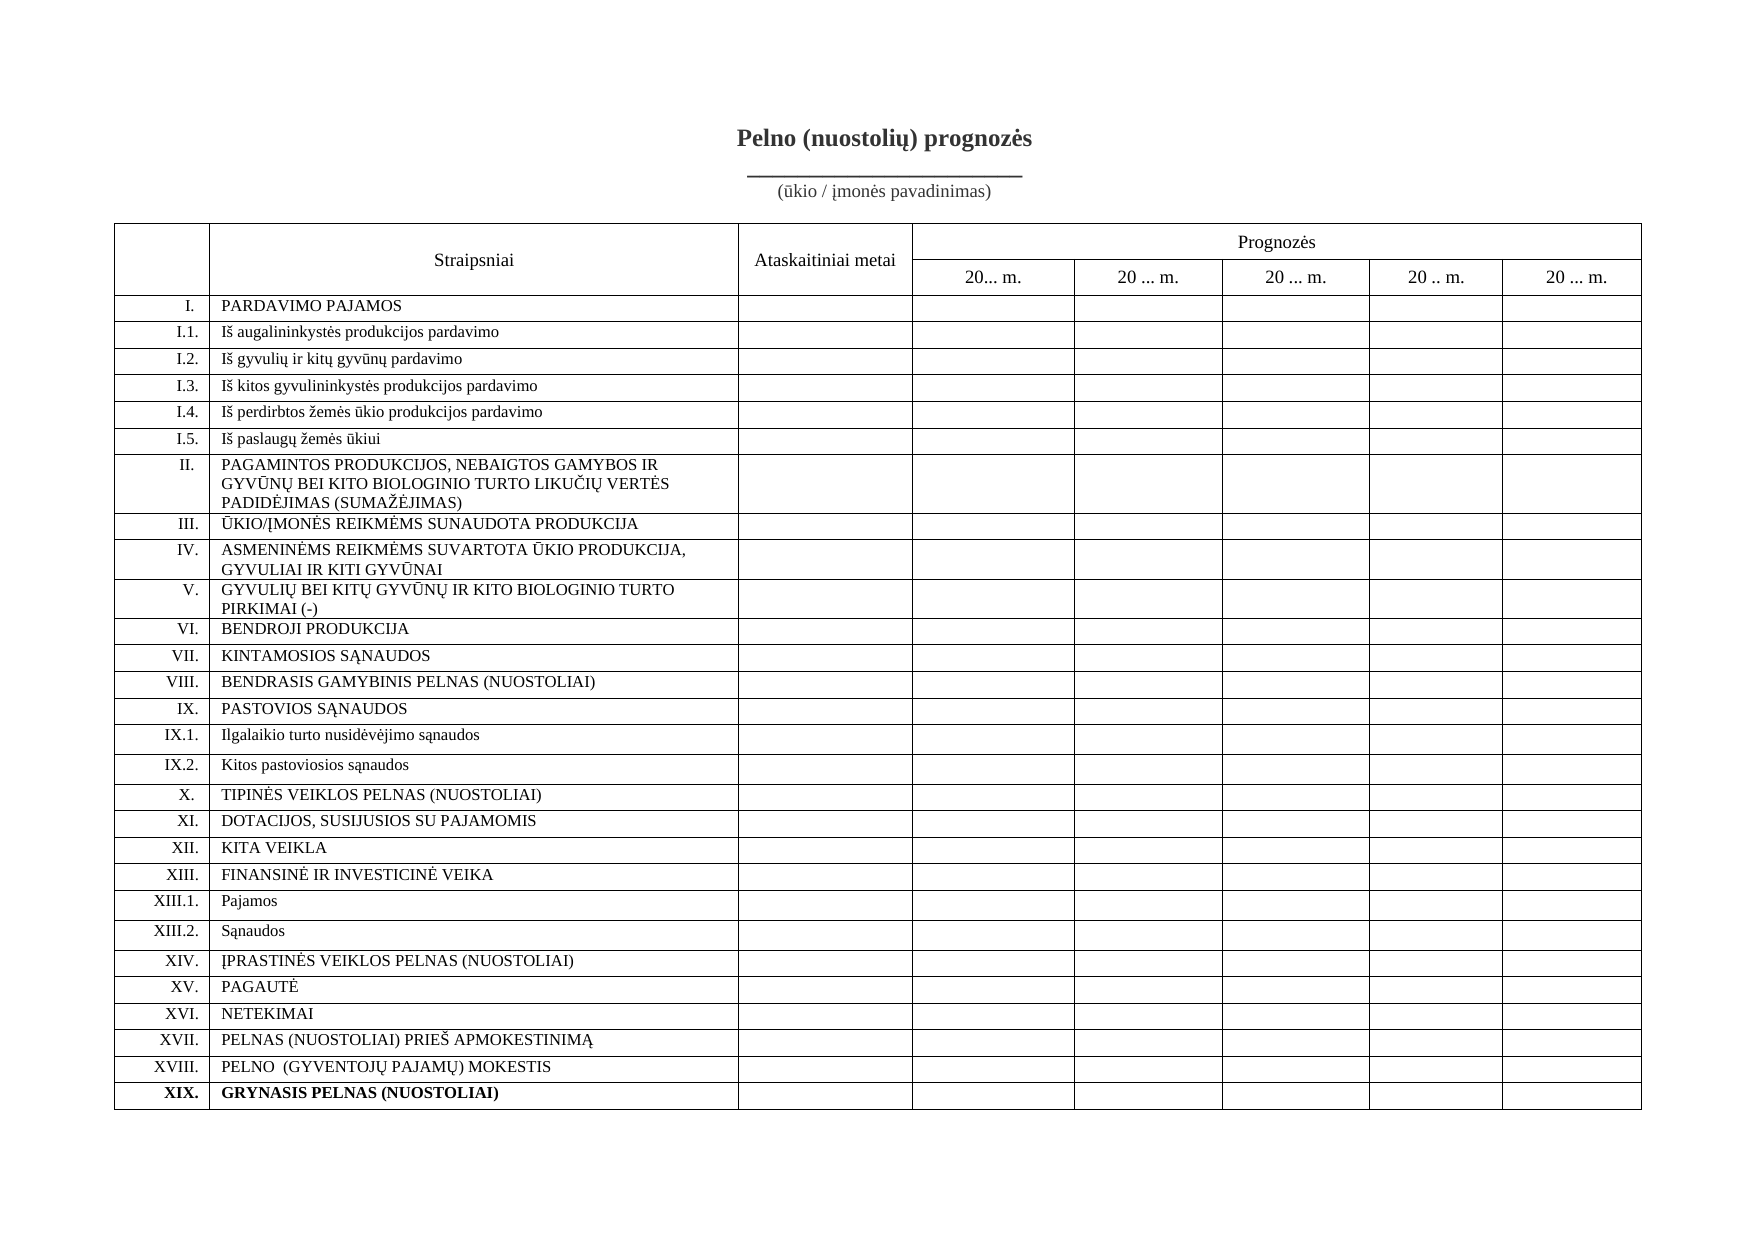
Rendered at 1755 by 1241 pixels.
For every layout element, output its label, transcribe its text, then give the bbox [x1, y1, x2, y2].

table_cell [1223, 864, 1369, 890]
table_cell [1075, 580, 1222, 618]
table_cell [1370, 977, 1502, 1003]
table_cell [1075, 1004, 1222, 1029]
table_cell KINTAMOSIOS SĄNAUDOS [210, 645, 738, 671]
table_cell [1075, 296, 1222, 321]
table_cell [1223, 672, 1369, 697]
table_cell [739, 514, 912, 539]
table_cell [739, 672, 912, 697]
table_cell [1223, 580, 1369, 618]
table_cell Iš gyvulių ir kitų gyvūnų pardavimo [210, 349, 738, 374]
table_cell [739, 699, 912, 724]
table_cell Iš augalininkystės produkcijos pardavimo [210, 322, 738, 348]
table_cell [739, 1030, 912, 1056]
table_cell V. [115, 580, 209, 618]
table_cell Iš kitos gyvulininkystės produkcijos pardavimo [210, 375, 738, 401]
table_cell [1503, 977, 1641, 1003]
table_cell [1075, 619, 1222, 644]
table_cell [1503, 864, 1641, 890]
table_cell IV. [115, 540, 209, 578]
table_cell NETEKIMAI [210, 1004, 738, 1029]
table_cell [1223, 296, 1369, 321]
table_cell PARDAVIMO PAJAMOS [210, 296, 738, 321]
table_header Prognozės [913, 224, 1641, 259]
table_cell [1223, 977, 1369, 1003]
table_cell [1075, 725, 1222, 754]
table_cell [1370, 619, 1502, 644]
table_cell [1075, 864, 1222, 890]
table_cell [1370, 1083, 1502, 1109]
table_cell [1075, 375, 1222, 401]
table_cell VII. [115, 645, 209, 671]
table_cell [1075, 1057, 1222, 1082]
table_cell [1503, 580, 1641, 618]
table_cell PELNO (GYVENTOJŲ PAJAMŲ) MOKESTIS [210, 1057, 738, 1082]
table_cell [739, 580, 912, 618]
table_cell XVII. [115, 1030, 209, 1056]
table_cell [1075, 349, 1222, 374]
table_cell [913, 699, 1074, 724]
table_cell [1503, 619, 1641, 644]
table_cell [1075, 891, 1222, 920]
table_cell [913, 619, 1074, 644]
table_cell [913, 540, 1074, 578]
table_cell VI. [115, 619, 209, 644]
table_cell Pajamos [210, 891, 738, 920]
table_cell TIPINĖS VEIKLOS PELNAS (NUOSTOLIAI) [210, 785, 738, 810]
table_cell [913, 349, 1074, 374]
table_cell ĮPRASTINĖS VEIKLOS PELNAS (NUOSTOLIAI) [210, 951, 738, 976]
table_cell [739, 455, 912, 512]
table_cell [1075, 429, 1222, 454]
table_cell [1370, 322, 1502, 348]
table_cell [1503, 322, 1641, 348]
table_cell [1503, 540, 1641, 578]
table_cell [1503, 514, 1641, 539]
table_cell [1223, 402, 1369, 427]
table_cell [913, 375, 1074, 401]
table_cell [1503, 645, 1641, 671]
table_cell [1075, 645, 1222, 671]
table_cell [739, 725, 912, 754]
table_header Straipsniai [210, 224, 738, 294]
table_cell [1075, 977, 1222, 1003]
table_cell [1223, 349, 1369, 374]
text ______________________ [103, 151, 1666, 180]
table_cell [1223, 514, 1369, 539]
table_cell PASTOVIOS SĄNAUDOS [210, 699, 738, 724]
table_cell [1503, 402, 1641, 427]
table_cell [913, 1030, 1074, 1056]
table_cell [1075, 699, 1222, 724]
table_cell 20... m. [913, 260, 1074, 294]
table_cell [739, 296, 912, 321]
table_cell GYVULIŲ BEI KITŲ GYVŪNŲ IR KITO BIOLOGINIO TURTO PIRKIMAI (-) [210, 580, 738, 618]
table_cell [1223, 429, 1369, 454]
table_cell [1503, 838, 1641, 863]
table_cell [1370, 785, 1502, 810]
table_cell [913, 645, 1074, 671]
table_cell [1503, 891, 1641, 920]
table_cell [1370, 1004, 1502, 1029]
table_cell [913, 838, 1074, 863]
table_cell [1370, 402, 1502, 427]
table_cell [1503, 725, 1641, 754]
table_cell [739, 891, 912, 920]
table_cell [1503, 296, 1641, 321]
table_cell [1223, 375, 1369, 401]
table_cell [739, 811, 912, 837]
table_cell [1503, 699, 1641, 724]
table_cell XVI. [115, 1004, 209, 1029]
table_cell [1223, 1004, 1369, 1029]
table_cell [739, 402, 912, 427]
table_cell [1075, 1083, 1222, 1109]
table_cell [1223, 811, 1369, 837]
table_cell [1370, 645, 1502, 671]
table_cell [739, 951, 912, 976]
table_cell [739, 540, 912, 578]
table_cell 20 ... m. [1223, 260, 1369, 294]
table_cell [1075, 455, 1222, 512]
table_cell FINANSINĖ IR INVESTICINĖ VEIKA [210, 864, 738, 890]
table_cell [1503, 811, 1641, 837]
table_cell [1075, 672, 1222, 697]
table_cell [1223, 1057, 1369, 1082]
table_cell [1223, 699, 1369, 724]
table_cell KITA VEIKLA [210, 838, 738, 863]
table_cell [1075, 540, 1222, 578]
table_cell PAGAMINTOS PRODUKCIJOS, NEBAIGTOS GAMYBOS IR GYVŪNŲ BEI KITO BIOLOGINIO TURTO LIKUČIŲ VERTĖS PADIDĖJIMAS (SUMAŽĖJIMAS) [210, 455, 738, 512]
table_cell VIII. [115, 672, 209, 697]
table_cell [1075, 322, 1222, 348]
table_cell [1370, 540, 1502, 578]
table_cell [1503, 672, 1641, 697]
table_cell [739, 838, 912, 863]
table_cell [913, 514, 1074, 539]
table_cell [739, 785, 912, 810]
table_cell [1075, 402, 1222, 427]
table_cell [1370, 296, 1502, 321]
table_cell [739, 864, 912, 890]
table_cell [913, 322, 1074, 348]
table_cell GRYNASIS PELNAS (NUOSTOLIAI) [210, 1083, 738, 1109]
table_cell [1075, 838, 1222, 863]
table_cell [1075, 514, 1222, 539]
table_cell [1370, 864, 1502, 890]
table_cell [1223, 838, 1369, 863]
table_cell II. [115, 455, 209, 512]
table_cell XIII. [115, 864, 209, 890]
table_cell [1503, 1083, 1641, 1109]
table_cell [1075, 1030, 1222, 1056]
table_cell [1370, 838, 1502, 863]
table_cell I.2. [115, 349, 209, 374]
table_cell [1075, 755, 1222, 784]
table_cell [739, 977, 912, 1003]
table_cell [913, 811, 1074, 837]
table_cell [1370, 725, 1502, 754]
table_cell ŪKIO/ĮMONĖS REIKMĖMS SUNAUDOTA PRODUKCIJA [210, 514, 738, 539]
table_cell [913, 580, 1074, 618]
table_cell [913, 864, 1074, 890]
table_cell [913, 402, 1074, 427]
table_cell 20 .. m. [1370, 260, 1502, 294]
table_cell [913, 785, 1074, 810]
table_cell III. [115, 514, 209, 539]
table_cell [913, 891, 1074, 920]
table_cell XIX. [115, 1083, 209, 1109]
table_cell [913, 672, 1074, 697]
table_cell [1370, 811, 1502, 837]
table_cell [1503, 349, 1641, 374]
table_cell [1223, 322, 1369, 348]
table_cell IX.2. [115, 755, 209, 784]
table_cell [1223, 785, 1369, 810]
table_cell [1370, 891, 1502, 920]
table_cell [1370, 514, 1502, 539]
table_cell [1370, 349, 1502, 374]
text Pelno (nuostolių) prognozės [103, 123, 1666, 151]
table_cell [1503, 429, 1641, 454]
table_cell [1075, 811, 1222, 837]
table_cell [1370, 755, 1502, 784]
table_cell [1223, 725, 1369, 754]
table_cell [1503, 755, 1641, 784]
text (ūkio / įmonės pavadinimas) [103, 180, 1666, 202]
table_cell BENDROJI PRODUKCIJA [210, 619, 738, 644]
table_cell Sąnaudos [210, 921, 738, 949]
table_cell [913, 725, 1074, 754]
table_cell [913, 429, 1074, 454]
table_cell [1503, 921, 1641, 949]
table_cell [1503, 951, 1641, 976]
table_header [115, 224, 209, 294]
table_cell [1370, 429, 1502, 454]
table_cell [1223, 921, 1369, 949]
table_cell [1223, 1030, 1369, 1056]
table_cell [1223, 645, 1369, 671]
table_cell BENDRASIS GAMYBINIS PELNAS (NUOSTOLIAI) [210, 672, 738, 697]
table_cell XIV. [115, 951, 209, 976]
table_cell Iš perdirbtos žemės ūkio produkcijos pardavimo [210, 402, 738, 427]
table_cell XII. [115, 838, 209, 863]
table_cell [1503, 785, 1641, 810]
table_cell [739, 429, 912, 454]
table_cell [913, 296, 1074, 321]
table_cell X. [115, 785, 209, 810]
table_cell [1503, 1030, 1641, 1056]
table_cell I. [115, 296, 209, 321]
table_cell [1370, 580, 1502, 618]
table_cell [739, 755, 912, 784]
table_cell [739, 349, 912, 374]
table_cell [1223, 1083, 1369, 1109]
table_cell [1370, 921, 1502, 949]
table_cell [1370, 375, 1502, 401]
table_cell [1503, 1057, 1641, 1082]
table_header Ataskaitiniai metai [739, 224, 912, 294]
table_cell [913, 951, 1074, 976]
table_cell [913, 455, 1074, 512]
table_cell [739, 645, 912, 671]
table_cell [1503, 1004, 1641, 1029]
table_cell [1075, 921, 1222, 949]
table_cell [913, 921, 1074, 949]
table_cell Ilgalaikio turto nusidėvėjimo sąnaudos [210, 725, 738, 754]
table_cell [739, 619, 912, 644]
table_cell ASMENINĖMS REIKMĖMS SUVARTOTA ŪKIO PRODUKCIJA, GYVULIAI IR KITI GYVŪNAI [210, 540, 738, 578]
table_cell [913, 755, 1074, 784]
table_cell [1075, 785, 1222, 810]
table_cell [1370, 672, 1502, 697]
table_cell 20 ... m. [1503, 260, 1641, 294]
table_cell XIII.1. [115, 891, 209, 920]
table_cell [1370, 699, 1502, 724]
table_cell [739, 1004, 912, 1029]
table_cell [1075, 951, 1222, 976]
table_cell [913, 1004, 1074, 1029]
table_cell I.5. [115, 429, 209, 454]
table_cell [1370, 455, 1502, 512]
table_cell [1223, 619, 1369, 644]
table_cell [739, 322, 912, 348]
table_cell [1370, 1030, 1502, 1056]
table_cell Kitos pastoviosios sąnaudos [210, 755, 738, 784]
table_cell [913, 1057, 1074, 1082]
table_cell [913, 1083, 1074, 1109]
table_cell [739, 1083, 912, 1109]
table_cell XI. [115, 811, 209, 837]
table_cell I.4. [115, 402, 209, 427]
table_cell IX. [115, 699, 209, 724]
table_cell IX.1. [115, 725, 209, 754]
table_cell XVIII. [115, 1057, 209, 1082]
table_cell [1370, 951, 1502, 976]
table_cell [739, 1057, 912, 1082]
table_cell XV. [115, 977, 209, 1003]
table_cell Iš paslaugų žemės ūkiui [210, 429, 738, 454]
table_cell [1223, 540, 1369, 578]
table_cell XIII.2. [115, 921, 209, 949]
table_cell I.1. [115, 322, 209, 348]
table_cell [1503, 375, 1641, 401]
table_cell [1223, 455, 1369, 512]
table_cell DOTACIJOS, SUSIJUSIOS SU PAJAMOMIS [210, 811, 738, 837]
table_cell PAGAUTĖ [210, 977, 738, 1003]
table_cell 20 ... m. [1075, 260, 1222, 294]
table_cell I.3. [115, 375, 209, 401]
table_cell [739, 921, 912, 949]
table_cell [1223, 891, 1369, 920]
table_cell [739, 375, 912, 401]
table_cell [1370, 1057, 1502, 1082]
table_cell [1223, 951, 1369, 976]
table_cell [1503, 455, 1641, 512]
table_cell PELNAS (NUOSTOLIAI) PRIEŠ APMOKESTINIMĄ [210, 1030, 738, 1056]
table_cell [1223, 755, 1369, 784]
table_cell [913, 977, 1074, 1003]
